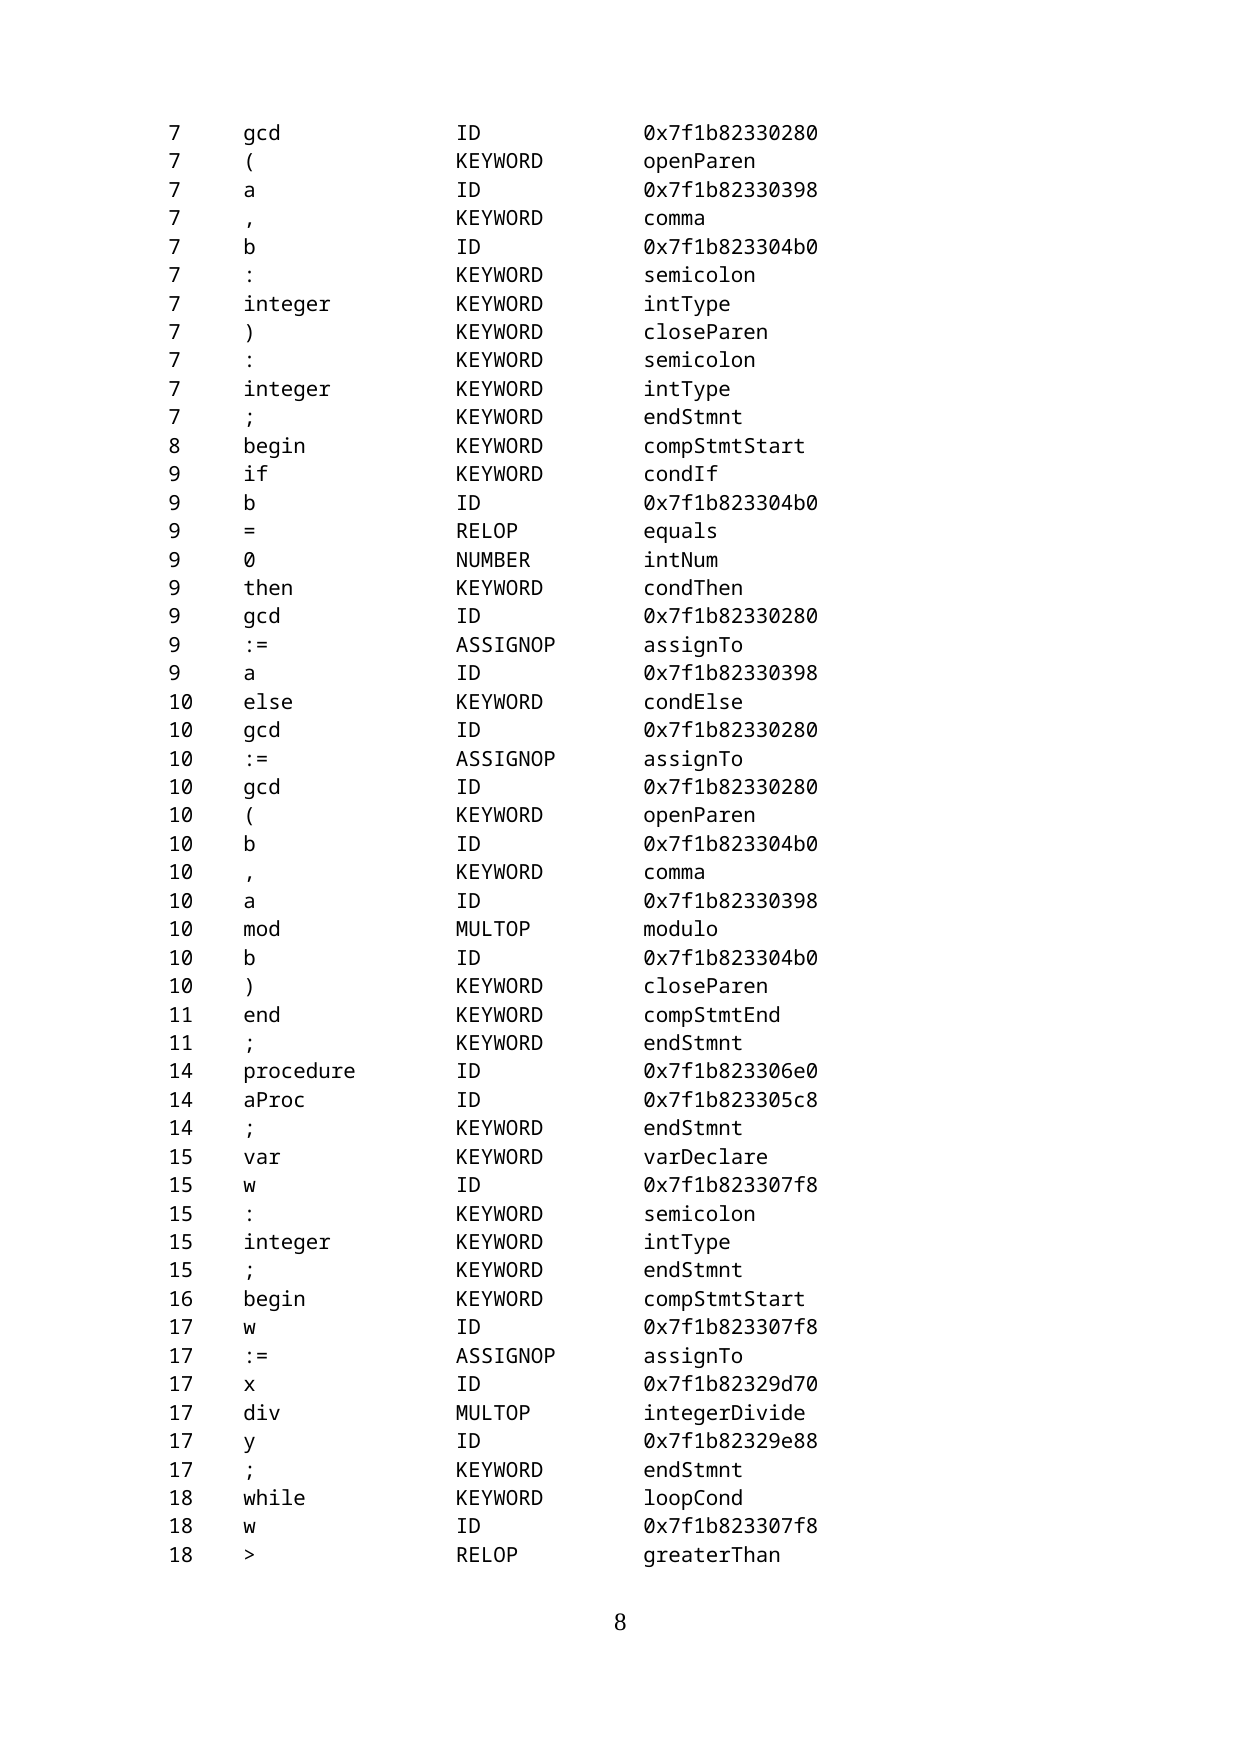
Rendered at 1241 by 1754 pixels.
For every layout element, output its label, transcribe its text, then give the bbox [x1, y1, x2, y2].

text 17 w ID 0x7f1b823307f8 [118, 1312, 1122, 1341]
text 7 : KEYWORD semicolon [118, 346, 1122, 374]
text 9 = RELOP equals [118, 516, 1122, 545]
text 11 end KEYWORD compStmtEnd [118, 1000, 1122, 1028]
text 7 ; KEYWORD endStmnt [118, 402, 1122, 431]
text 7 integer KEYWORD intType [118, 289, 1122, 317]
text 10 a ID 0x7f1b82330398 [118, 886, 1122, 914]
text 10 b ID 0x7f1b823304b0 [118, 943, 1122, 971]
text 10 ( KEYWORD openParen [118, 801, 1122, 829]
text 10 ) KEYWORD closeParen [118, 971, 1122, 1000]
text 18 > RELOP greaterThan [118, 1540, 1122, 1568]
text 9 then KEYWORD condThen [118, 573, 1122, 602]
text 9 := ASSIGNOP assignTo [118, 630, 1122, 658]
text 9 b ID 0x7f1b823304b0 [118, 488, 1122, 516]
text 18 w ID 0x7f1b823307f8 [118, 1512, 1122, 1540]
text 14 aProc ID 0x7f1b823305c8 [118, 1085, 1122, 1113]
text 15 w ID 0x7f1b823307f8 [118, 1170, 1122, 1199]
text 11 ; KEYWORD endStmnt [118, 1028, 1122, 1057]
text 17 div MULTOP integerDivide [118, 1398, 1122, 1426]
text 10 gcd ID 0x7f1b82330280 [118, 715, 1122, 744]
text 14 ; KEYWORD endStmnt [118, 1113, 1122, 1142]
text 17 ; KEYWORD endStmnt [118, 1455, 1122, 1483]
text 9 a ID 0x7f1b82330398 [118, 658, 1122, 687]
text 10 , KEYWORD comma [118, 857, 1122, 886]
text 9 gcd ID 0x7f1b82330280 [118, 602, 1122, 630]
text 7 , KEYWORD comma [118, 203, 1122, 232]
text 7 ) KEYWORD closeParen [118, 317, 1122, 346]
text 10 else KEYWORD condElse [118, 687, 1122, 715]
text 15 var KEYWORD varDeclare [118, 1142, 1122, 1170]
text 15 integer KEYWORD intType [118, 1227, 1122, 1256]
text 7 b ID 0x7f1b823304b0 [118, 232, 1122, 260]
text 7 ( KEYWORD openParen [118, 147, 1122, 175]
text 7 : KEYWORD semicolon [118, 260, 1122, 289]
text 14 procedure ID 0x7f1b823306e0 [118, 1057, 1122, 1085]
text 7 a ID 0x7f1b82330398 [118, 175, 1122, 203]
text 10 mod MULTOP modulo [118, 914, 1122, 943]
text 7 gcd ID 0x7f1b82330280 [118, 118, 1122, 147]
text 10 gcd ID 0x7f1b82330280 [118, 772, 1122, 801]
text 18 while KEYWORD loopCond [118, 1483, 1122, 1512]
text 16 begin KEYWORD compStmtStart [118, 1284, 1122, 1312]
text 17 y ID 0x7f1b82329e88 [118, 1426, 1122, 1455]
text 15 ; KEYWORD endStmnt [118, 1256, 1122, 1284]
text 9 0 NUMBER intNum [118, 545, 1122, 573]
text 15 : KEYWORD semicolon [118, 1199, 1122, 1227]
text 8 begin KEYWORD compStmtStart [118, 431, 1122, 459]
text 10 := ASSIGNOP assignTo [118, 744, 1122, 772]
text 17 := ASSIGNOP assignTo [118, 1341, 1122, 1369]
text 9 if KEYWORD condIf [118, 459, 1122, 488]
text 10 b ID 0x7f1b823304b0 [118, 829, 1122, 857]
text 7 integer KEYWORD intType [118, 374, 1122, 402]
text 17 x ID 0x7f1b82329d70 [118, 1369, 1122, 1398]
